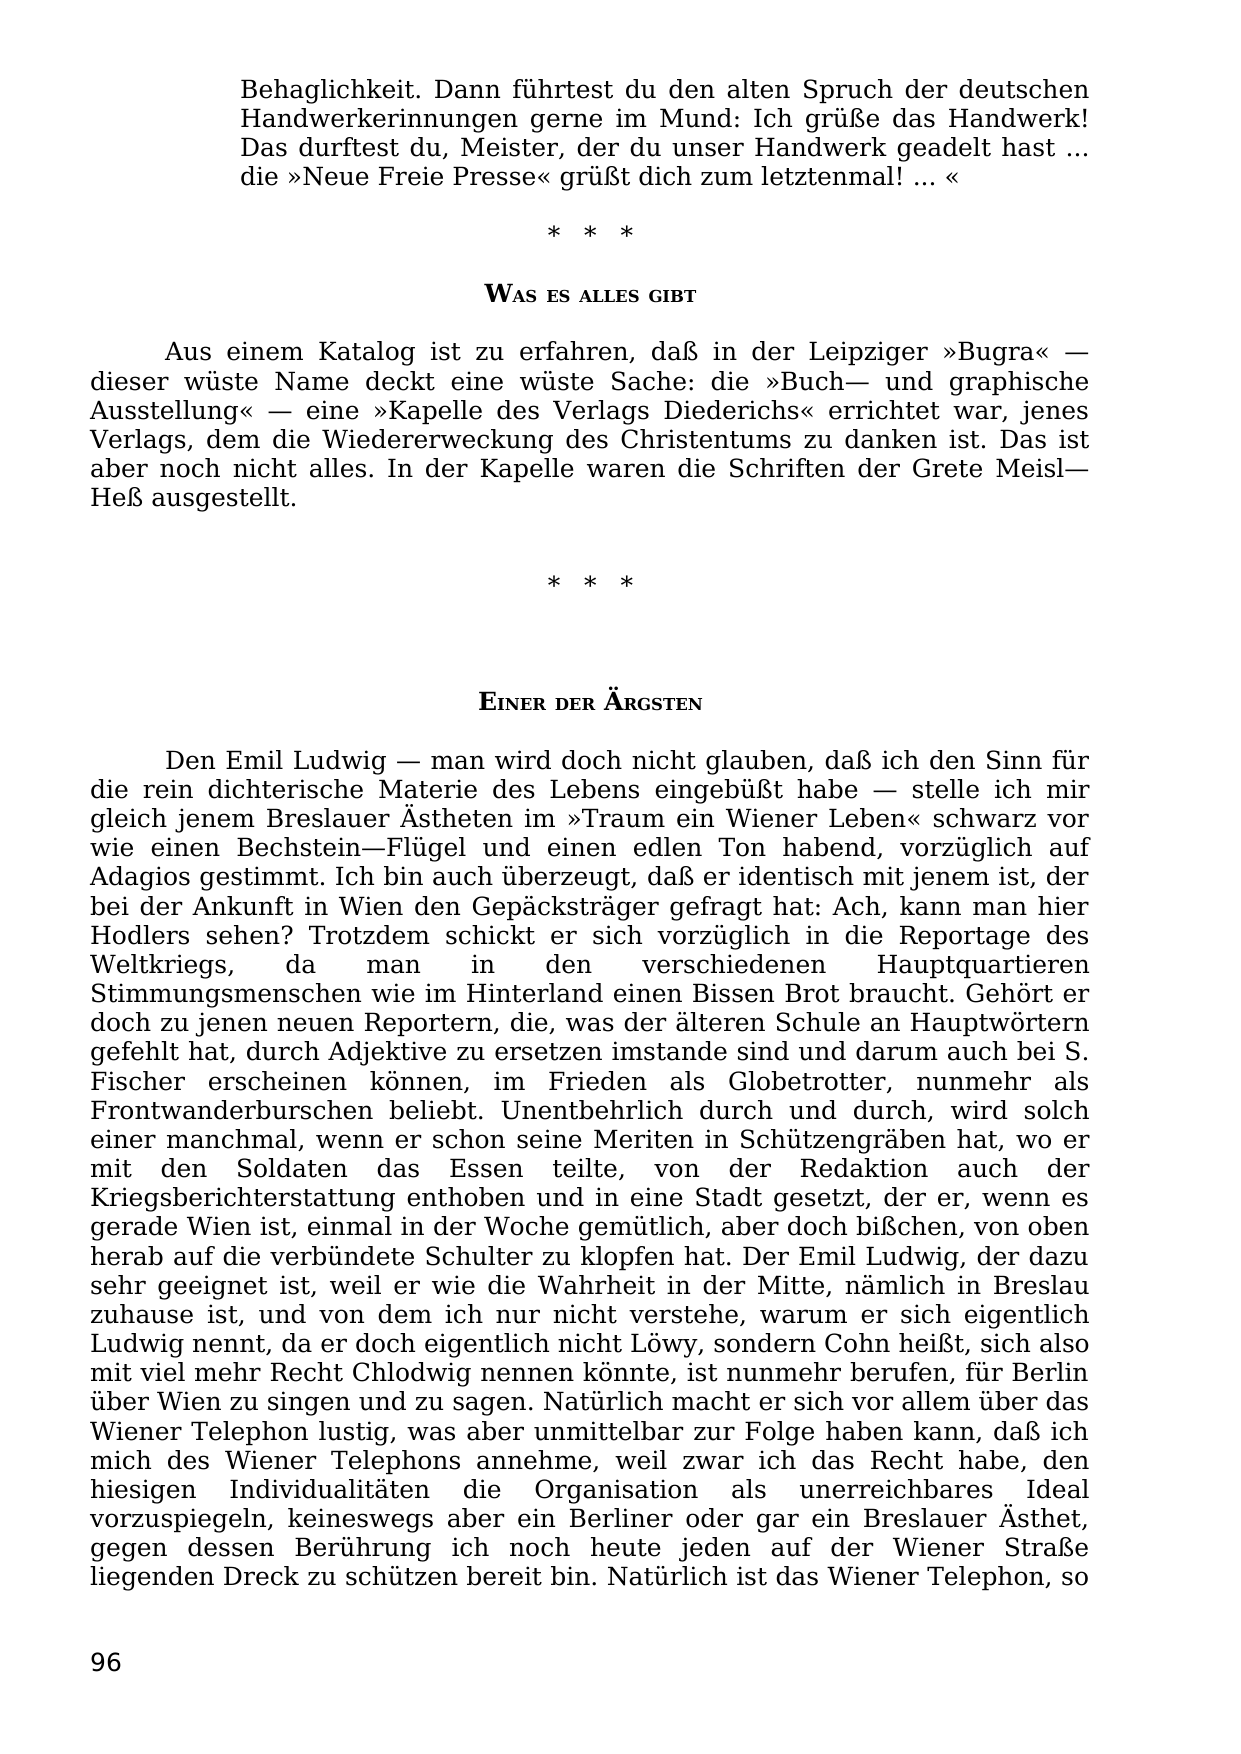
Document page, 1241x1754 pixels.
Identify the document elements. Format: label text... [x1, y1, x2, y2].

text Den Emil Ludwig — man wird doch nicht glauben, daß ich den Sinn für die rein dichterische Materie des Lebens eingebüßt habe — stelle ich mir gleich jenem Breslauer Ästheten im »Traum ein Wiener Leben« schwarz vor wie einen Bechstein—Flügel und einen edlen Ton habend, vorzüglich auf Adagios gestimmt. Ich bin auch überzeugt, daß er identisch mit jenem ist, der bei der Ankunft in Wien den Gepäcksträger gefragt hat: Ach, kann man hier Hodlers sehen? Trotzdem schickt er sich vorzüglich in die Reportage des Weltkriegs, da man in den verschiedenen Hauptquartieren Stimmungsmenschen wie im Hinterland einen Bissen Brot braucht. Gehört er doch zu jenen neuen Reportern, die, was der älteren Schule an Hauptwörtern gefehlt hat, durch Adjektive zu ersetzen imstande sind und darum auch bei S. Fischer erscheinen können, im Frieden als Globetrotter, nunmehr als Frontwanderburschen beliebt. Unentbehrlich durch und durch, wird solch einer manchmal, wenn er schon seine Meriten in Schützengräben hat, wo er mit den Soldaten das Essen teilte, von der Redaktion auch der Kriegsberichterstattung enthoben und in eine Stadt gesetzt, der er, wenn es gerade Wien ist, einmal in der Woche gemütlich, aber doch bißchen, von oben herab auf die verbündete Schulter zu klopfen hat. Der Emil Ludwig, der dazu sehr geeignet ist, weil er wie die Wahrheit in der Mitte, nämlich in Breslau zuhause ist, und von dem ich nur nicht verstehe, warum er sich eigentlich Ludwig nennt, da er doch eigentlich nicht Löwy, sondern Cohn heißt, sich also mit viel mehr Recht Chlodwig nennen könnte, ist nunmehr berufen, für Berlin über Wien zu singen und zu sagen. Natürlich macht er sich vor allem über das Wiener Telephon lustig, was aber unmittelbar zur Folge haben kann, daß ich mich des Wiener Telephons annehme, weil zwar ich das Recht habe, den hiesigen Individualitäten die Organisation als unerreichbares Ideal vorzuspiegeln, keineswegs aber ein Berliner oder gar ein Breslauer Ästhet, gegen dessen Berührung ich noch heute jeden auf der Wiener Straße liegenden Dreck zu schützen bereit bin. Natürlich ist das Wiener Telephon, so [90, 746, 1091, 1592]
text Behaglichkeit. Dann führtest du den alten Spruch der deutschen Handwerkerinnungen gerne im Mund: Ich grüße das Handwerk! Das durftest du, Meister, der du unser Handwerk geadelt hast ... die »Neue Freie Presse« grüßt dich zum letztenmal! ... « [240, 75, 1091, 192]
text Was es alles gibt [90, 250, 1091, 308]
text Einer der Ärgsten [90, 658, 1091, 717]
text Aus einem Katalog ist zu erfahren, daß in der Leipziger »Bugra« — dieser wüste Name deckt eine wüste Sache: die »Buch— und graphische Ausstellung« — eine »Kapelle des Verlags Diederichs« errichtet war, jenes Verlags, dem die Wiedererweckung des Christentums zu danken ist. Das ist aber noch nicht alles. In der Kapelle waren die Schriften der Grete Meisl—Heß ausgestellt. [90, 337, 1091, 512]
text * * * [90, 571, 1091, 600]
text * * * [90, 221, 1091, 250]
